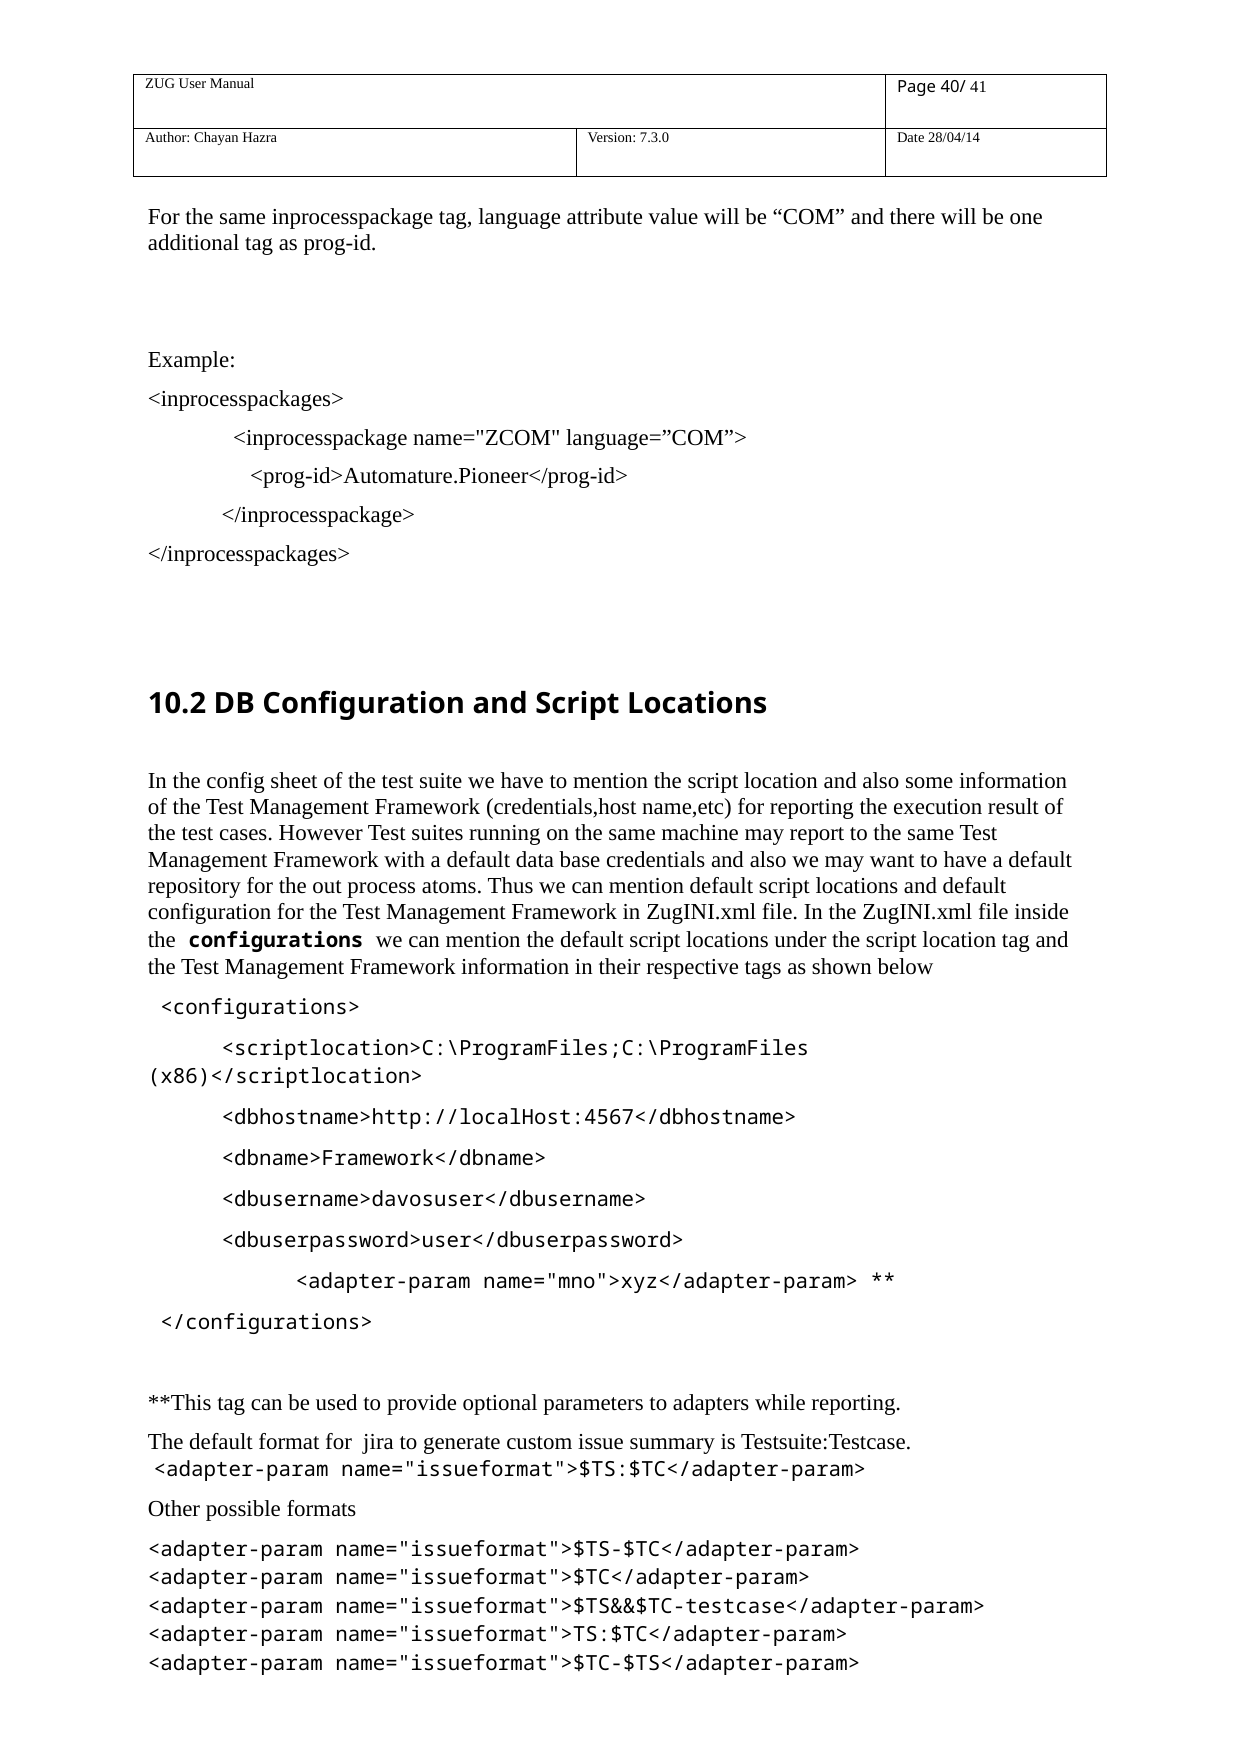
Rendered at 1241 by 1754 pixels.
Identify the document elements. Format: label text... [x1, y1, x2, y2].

text <dbhostname>http://localHost:4567</dbhostname> [148, 1102, 1092, 1131]
text The default format for jira to generate custom issue summary is Testsuite:Testcase. <adapter-param name="issueformat">$TS:$TC</adapter-param> [148, 1428, 1092, 1483]
text <prog-id>Automature.Pioneer</prog-id> [148, 463, 1092, 489]
text <adapter-param name="issueformat">$TC-$TS</adapter-param> [148, 1648, 1092, 1676]
text <inprocesspackages> [148, 385, 1092, 411]
text <dbusername>davosuser</dbusername> [148, 1184, 1092, 1213]
text <adapter-param name="mno">xyz</adapter-param> ** [148, 1266, 1092, 1294]
text <adapter-param name="issueformat">$TS&&$TC-testcase</adapter-param> [148, 1591, 1092, 1619]
text <dbname>Framework</dbname> [148, 1143, 1092, 1172]
text </inprocesspackages> [148, 540, 1092, 567]
text </inprocesspackage> [148, 501, 1092, 528]
text Example: [148, 346, 1092, 372]
text <adapter-param name="issueformat">$TC</adapter-param> [148, 1562, 1092, 1591]
subtitle 10.2 DB Configuration and Script Locations [148, 682, 1092, 722]
text For the same inprocesspackage tag, language attribute value will be “COM” and there will be one additional tag as prog-id. [148, 203, 1092, 256]
text <configurations> [148, 992, 1092, 1021]
text <scriptlocation>C:\ProgramFiles;C:\ProgramFiles (x86)</scriptlocation> [148, 1033, 1092, 1090]
text <dbuserpassword>user</dbuserpassword> [148, 1225, 1092, 1254]
text <adapter-param name="issueformat">TS:$TC</adapter-param> [148, 1619, 1092, 1648]
text </configurations> [148, 1307, 1092, 1336]
text Other possible formats [148, 1495, 1092, 1521]
text **This tag can be used to provide optional parameters to adapters while reporting. [148, 1389, 1092, 1415]
text In the config sheet of the test suite we have to mention the script location and also some information of the Test Management Framework (credentials,host name,etc) for reporting the execution result of the test cases. However Test suites running on the same machine may report to the same Test Management Framework with a default data base credentials and also we may want to have a default repository for the out process atoms. Thus we can mention default script locations and default configuration for the Test Management Framework in ZugINI.xml file. In the ZugINI.xml file inside the configurations we can mention the default script locations under the script location tag and the Test Management Framework information in their respective tags as shown below [148, 767, 1092, 979]
text <inprocesspackage name="ZCOM" language=”COM”> [148, 424, 1092, 450]
text <adapter-param name="issueformat">$TS-$TC</adapter-param> [148, 1534, 1092, 1562]
